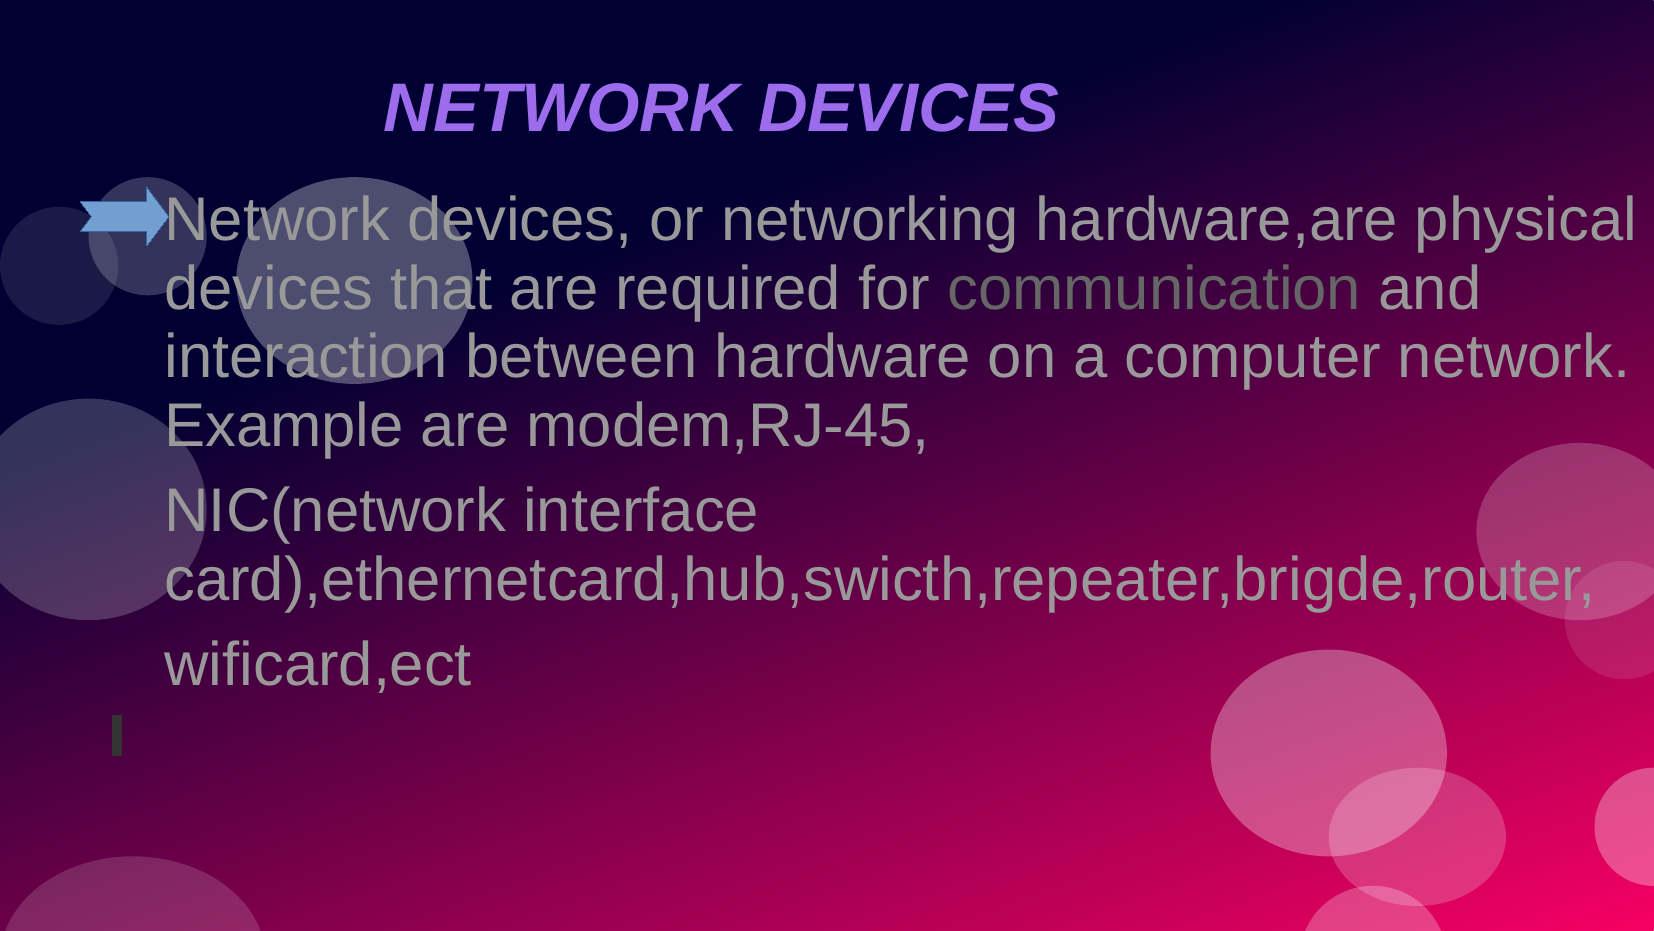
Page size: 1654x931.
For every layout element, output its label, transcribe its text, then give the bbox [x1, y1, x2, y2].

list Network devices, or networking hardware,are physical devices that are required for communication and interaction between hardware on a computer network. Example are modem,RJ-45, NIC(network interface card),ethernetcard,hub,swicth,repeater,brigde,router, wificard,ect [112, 184, 1654, 768]
text_box [80, 186, 169, 246]
title NETWORK DEVICES [88, 29, 1577, 185]
